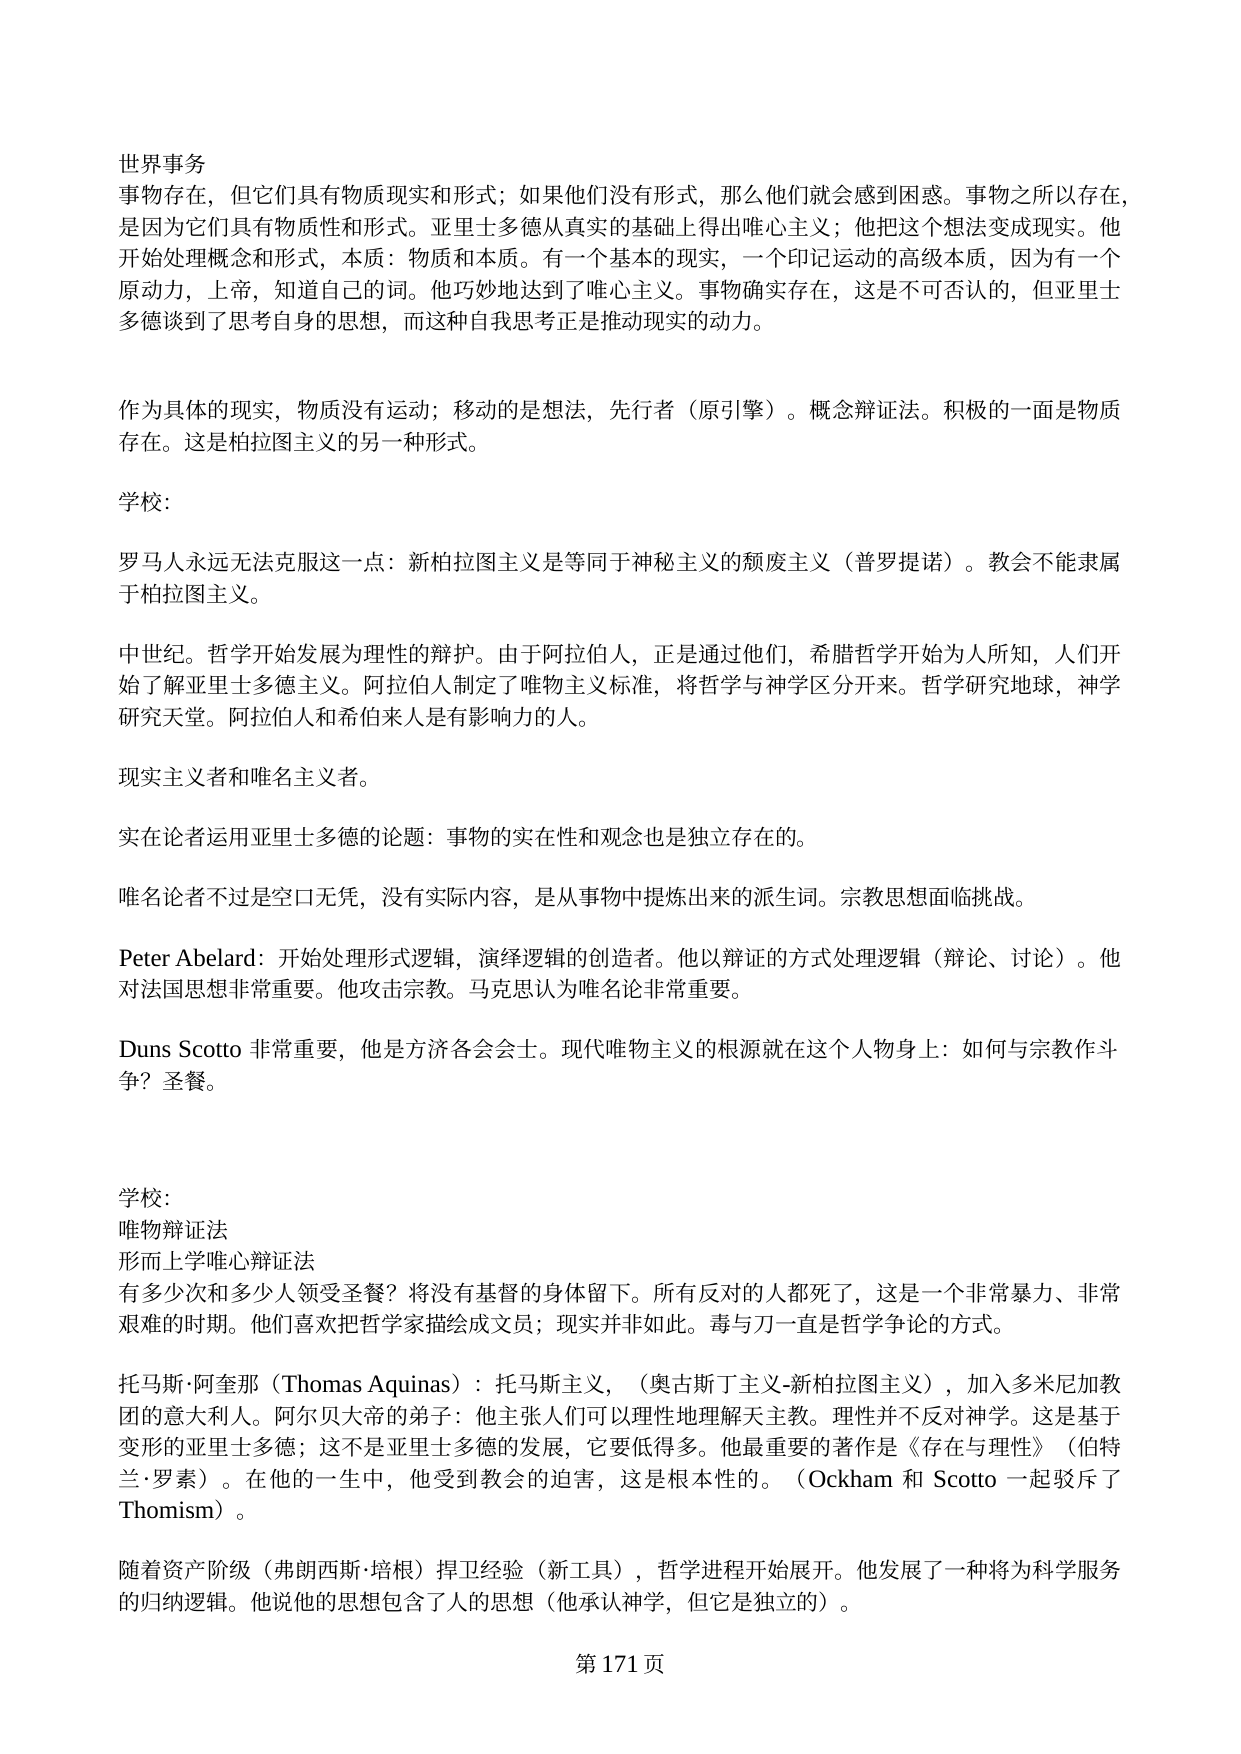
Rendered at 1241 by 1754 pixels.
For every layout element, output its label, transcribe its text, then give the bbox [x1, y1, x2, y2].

text 现实主义者和唯名主义者。 [118, 760, 1122, 792]
text 唯名论者不过是空口无凭，没有实际内容，是从事物中提炼出来的派生词。宗教思想面临挑战。 [118, 881, 1122, 912]
text 中世纪。哲学开始发展为理性的辩护。由于阿拉伯人，正是通过他们，希腊哲学开始为人所知，人们开始了解亚里士多德主义。阿拉伯人制定了唯物主义标准，将哲学与神学区分开来。哲学研究地球，神学研究天堂。阿拉伯人和希伯来人是有影响力的人。 [118, 637, 1122, 731]
text 形而上学唯心辩证法 [118, 1244, 1122, 1276]
text Peter Abelard：开始处理形式逻辑，演绎逻辑的创造者。他以辩证的方式处理逻辑（辩论、讨论）。他对法国思想非常重要。他攻击宗教。马克思认为唯名论非常重要。 [118, 941, 1122, 1004]
text 罗马人永远无法克服这一点：新柏拉图主义是等同于神秘主义的颓废主义（普罗提诺）。教会不能隶属于柏拉图主义。 [118, 545, 1122, 608]
text 作为具体的现实，物质没有运动；移动的是想法，先行者（原引擎）。概念辩证法。积极的一面是物质存在。这是柏拉图主义的另一种形式。 [118, 393, 1122, 456]
text 唯物辩证法 [118, 1213, 1122, 1244]
text 事物存在，但它们具有物质现实和形式；如果他们没有形式，那么他们就会感到困惑。事物之所以存在，是因为它们具有物质性和形式。亚里士多德从真实的基础上得出唯心主义；他把这个想法变成现实。他开始处理概念和形式，本质：物质和本质。有一个基本的现实，一个印记运动的高级本质，因为有一个原动力，上帝，知道自己的词。他巧妙地达到了唯心主义。事物确实存在，这是不可否认的，但亚里士多德谈到了思考自身的思想，而这种自我思考正是推动现实的动力。 [118, 179, 1122, 336]
text 有多少次和多少人领受圣餐？将没有基督的身体留下。所有反对的人都死了，这是一个非常暴力、非常艰难的时期。他们喜欢把哲学家描绘成文员；现实并非如此。毒与刀一直是哲学争论的方式。 [118, 1276, 1122, 1339]
text 托马斯·阿奎那（Thomas Aquinas）：托马斯主义，（奥古斯丁主义-新柏拉图主义），加入多米尼加教团的意大利人。阿尔贝大帝的弟子：他主张人们可以理性地理解天主教。理性并不反对神学。这是基于变形的亚里士多德；这不是亚里士多德的发展，它要低得多。他最重要的著作是《存在与理性》（伯特兰·罗素）。在他的一生中，他受到教会的迫害，这是根本性的。（Ockham 和 Scotto 一起驳斥了 Thomism）。 [118, 1368, 1122, 1525]
text 学校： [118, 485, 1122, 517]
text 世界事务 [118, 147, 1122, 179]
text 实在论者运用亚里士多德的论题：事物的实在性和观念也是独立存在的。 [118, 820, 1122, 852]
text 学校： [118, 1182, 1122, 1213]
text 随着资产阶级（弗朗西斯·培根）捍卫经验（新工具），哲学进程开始展开。他发展了一种将为科学服务的归纳逻辑。他说他的思想包含了人的思想（他承认神学，但它是独立的）。 [118, 1554, 1122, 1617]
text Duns Scotto 非常重要，他是方济各会会士。现代唯物主义的根源就在这个人物身上：如何与宗教作斗争？圣餐。 [118, 1032, 1122, 1095]
